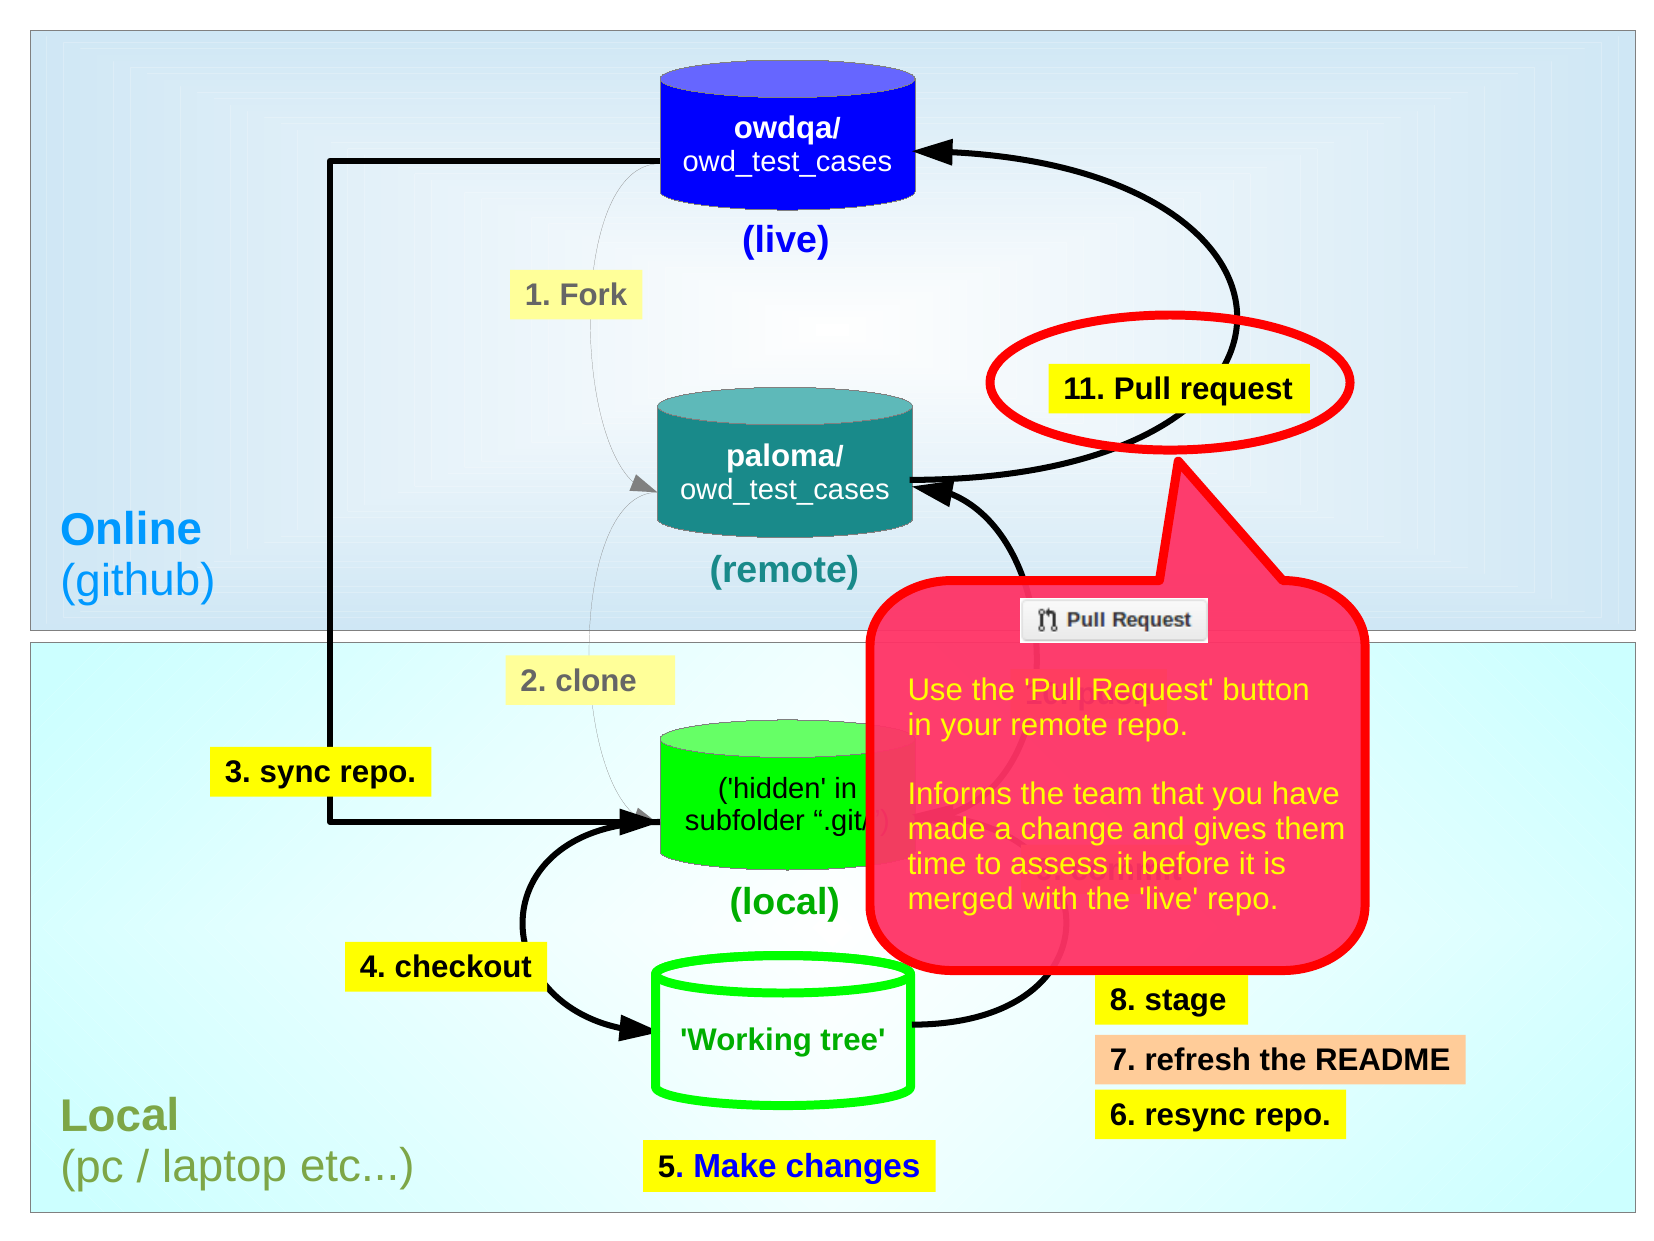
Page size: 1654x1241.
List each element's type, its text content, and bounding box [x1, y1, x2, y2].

text_box 3. sync repo. [210, 746, 432, 797]
text_box owdqa/ owd_test_cases [660, 79, 916, 210]
text_box Online (github) [45, 495, 231, 614]
text_box 2. clone [505, 655, 676, 705]
text_box [1136, 326, 1345, 445]
text_box ('hidden' in subfolder “.git/”) [660, 741, 870, 871]
text_box 1. Fork [510, 269, 643, 320]
text_box [30, 30, 1636, 631]
text_box 5. Make changes [643, 1140, 936, 1192]
text_box paloma/ owd_test_cases [657, 408, 913, 538]
text_box Use the 'Pull Request' button in your remote repo. Informs the team that you have made a change and gives them time to assess it before it is merged with the 'live' repo. [870, 461, 1366, 971]
text_box (local) [714, 873, 856, 930]
text_box 8. stage [1095, 975, 1249, 1025]
text_box [590, 488, 1020, 631]
text_box [995, 320, 1233, 442]
text_box (remote) [694, 540, 875, 598]
text_box Local (pc / laptop etc...) [45, 1080, 430, 1200]
text_box 'Working tree' [655, 976, 911, 1106]
text_box [526, 826, 1045, 1029]
text_box 4. checkout [345, 941, 548, 992]
text_box 7. refresh the README [1095, 1034, 1466, 1085]
text_box [590, 642, 870, 819]
text_box [591, 153, 1234, 491]
text_box [333, 642, 629, 819]
text_box [30, 642, 1636, 1213]
picture [1020, 598, 1208, 643]
text_box 6. resync repo. [1095, 1089, 1347, 1140]
text_box [333, 164, 649, 631]
text_box 11. Pull request [1048, 363, 1310, 414]
text_box (live) [727, 210, 845, 268]
